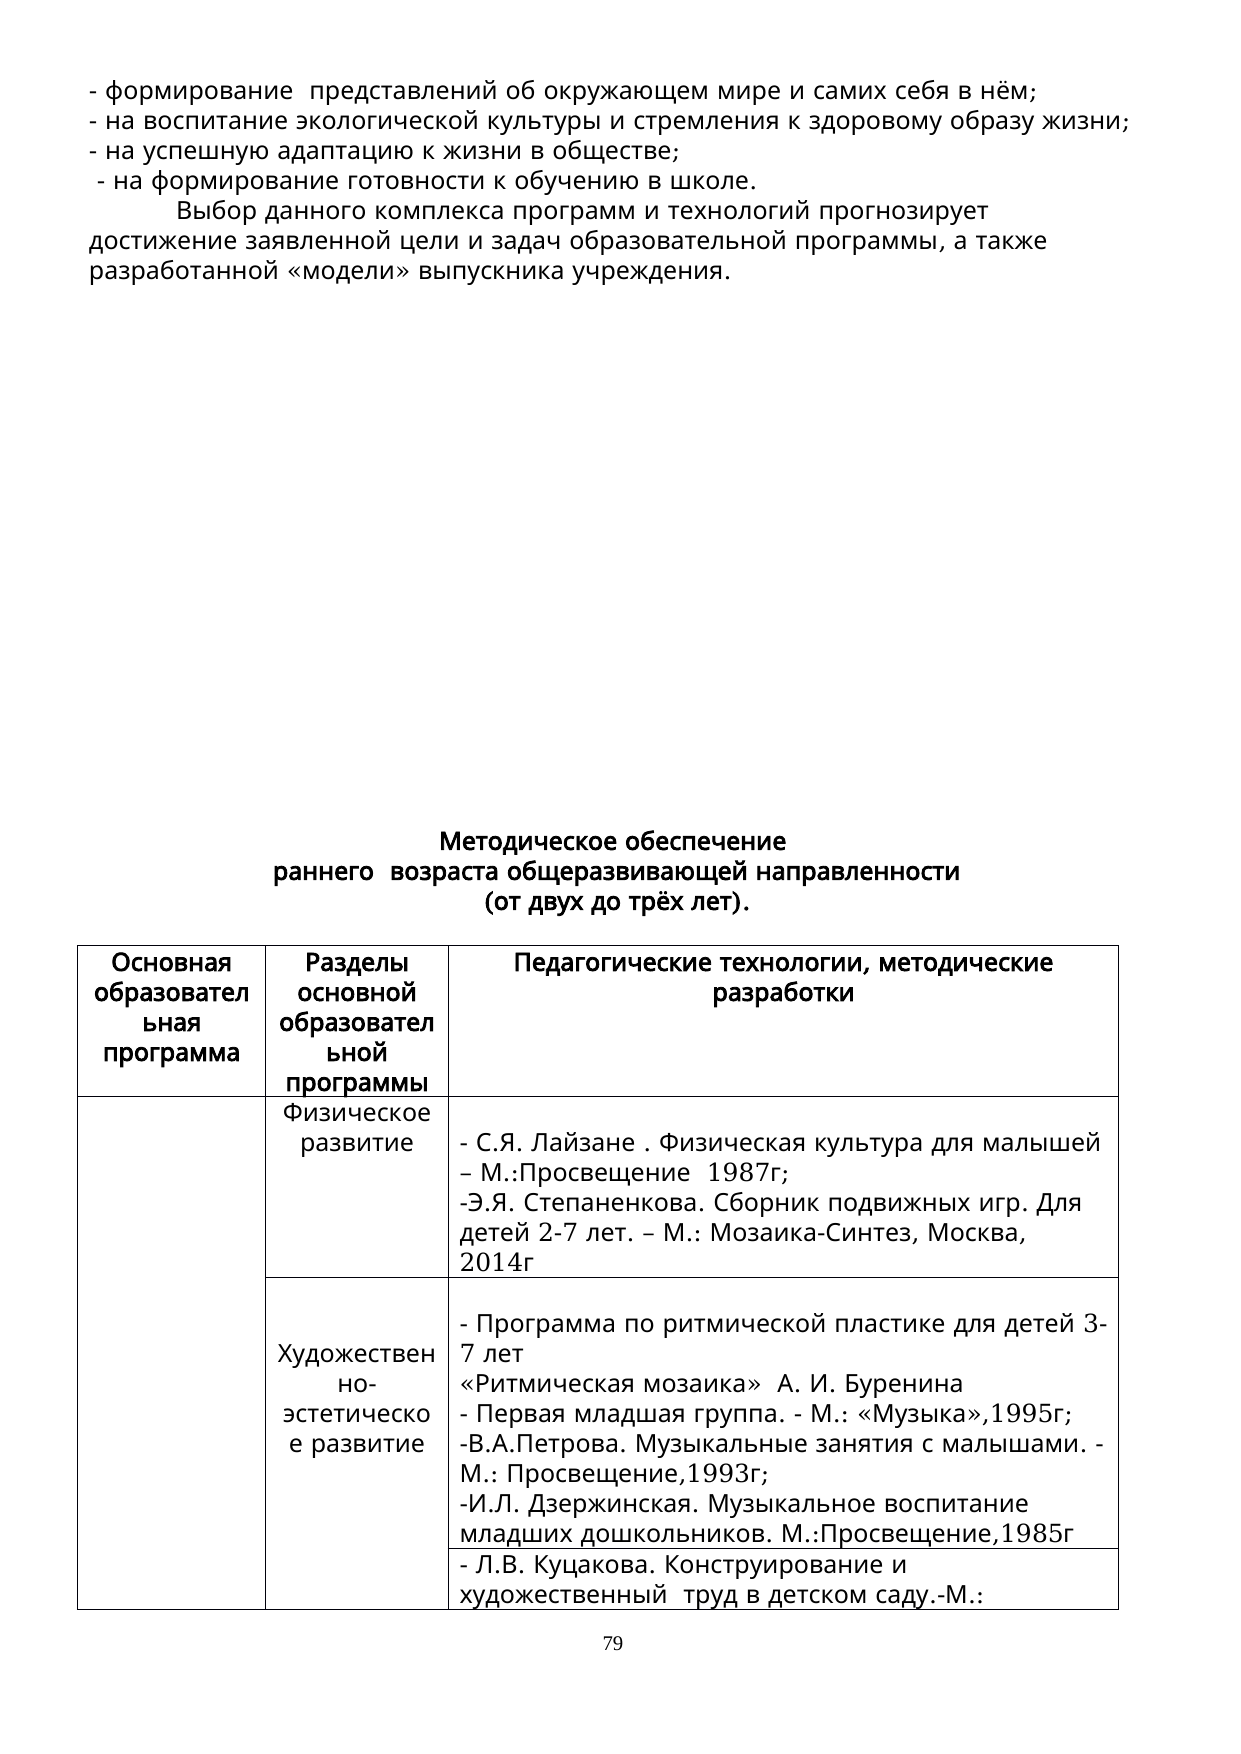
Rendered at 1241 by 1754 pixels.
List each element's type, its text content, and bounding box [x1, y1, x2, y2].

text Методическое обеспечение [89, 825, 1137, 855]
table_cell - Программа по ритмической пластике для детей 3-7 лет «Ритмическая мозаика» А. И. Буренина - Первая младшая группа. - М.: «Музыка»,1995г; -В.А.Петрова. Музыкальные занятия с малышами. -М.: Просвещение,1993г; -И.Л. Дзержинская. Музыкальное воспитание младших дошкольников. М.:Просвещение,1985г [449, 1278, 1118, 1548]
table_cell Художественно-эстетическое развитие [266, 1278, 448, 1609]
text - формирование представлений об окружающем мире и самих себя в нём; [89, 75, 1137, 105]
table_cell Физическое развитие [266, 1097, 448, 1277]
table_cell [78, 1097, 265, 1609]
table_header Педагогические технологии, методические разработки [449, 946, 1118, 1096]
text - на формирование готовности к обучению в школе. [89, 165, 1137, 195]
table_cell - С.Я. Лайзане . Физическая культура для малышей – М.:Просвещение 1987г; -Э.Я. Степаненкова. Сборник подвижных игр. Для детей 2-7 лет. – М.: Мозаика-Синтез, Москва, 2014г [449, 1097, 1118, 1277]
text Выбор данного комплекса программ и технологий прогнозирует достижение заявленной цели и задач образовательной программы, а также разработанной «модели» выпускника учреждения. [89, 195, 1137, 285]
text - на воспитание экологической культуры и стремления к здоровому образу жизни; [89, 105, 1137, 135]
text (от двух до трёх лет). [89, 885, 1137, 915]
text - на успешную адаптацию к жизни в обществе; [89, 135, 1137, 165]
table_cell - Л.В. Куцакова. Конструирование и художественный труд в детском саду.-М.: [449, 1549, 1118, 1609]
table_header Основная образовательная программа [78, 946, 265, 1096]
table_header Разделы основной образовательной программы [266, 946, 448, 1096]
text раннего возраста общеразвивающей направленности [89, 855, 1137, 885]
